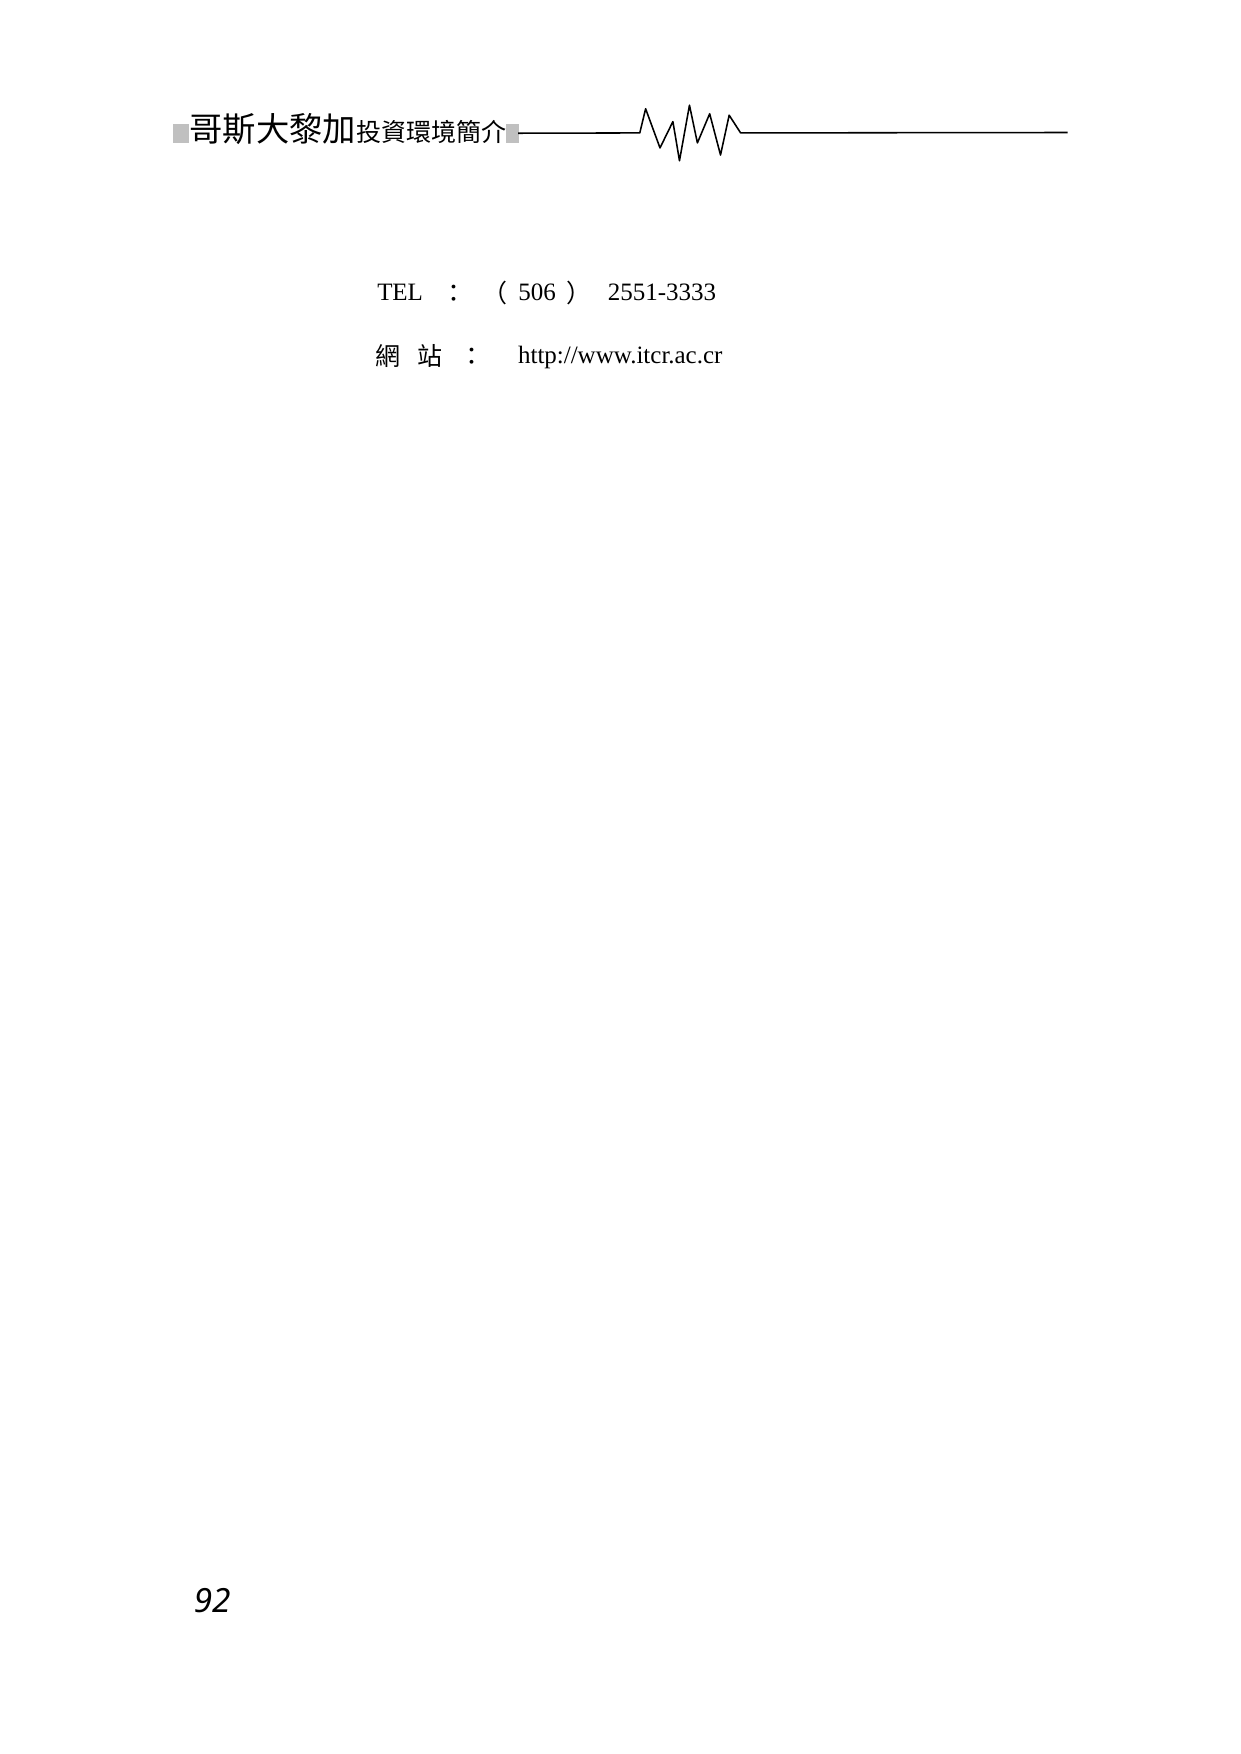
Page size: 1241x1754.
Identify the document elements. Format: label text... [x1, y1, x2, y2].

text TEL：（506）2551-3333 [306, 250, 1058, 313]
text 網站：http://www.itcr.ac.cr [306, 313, 1058, 375]
